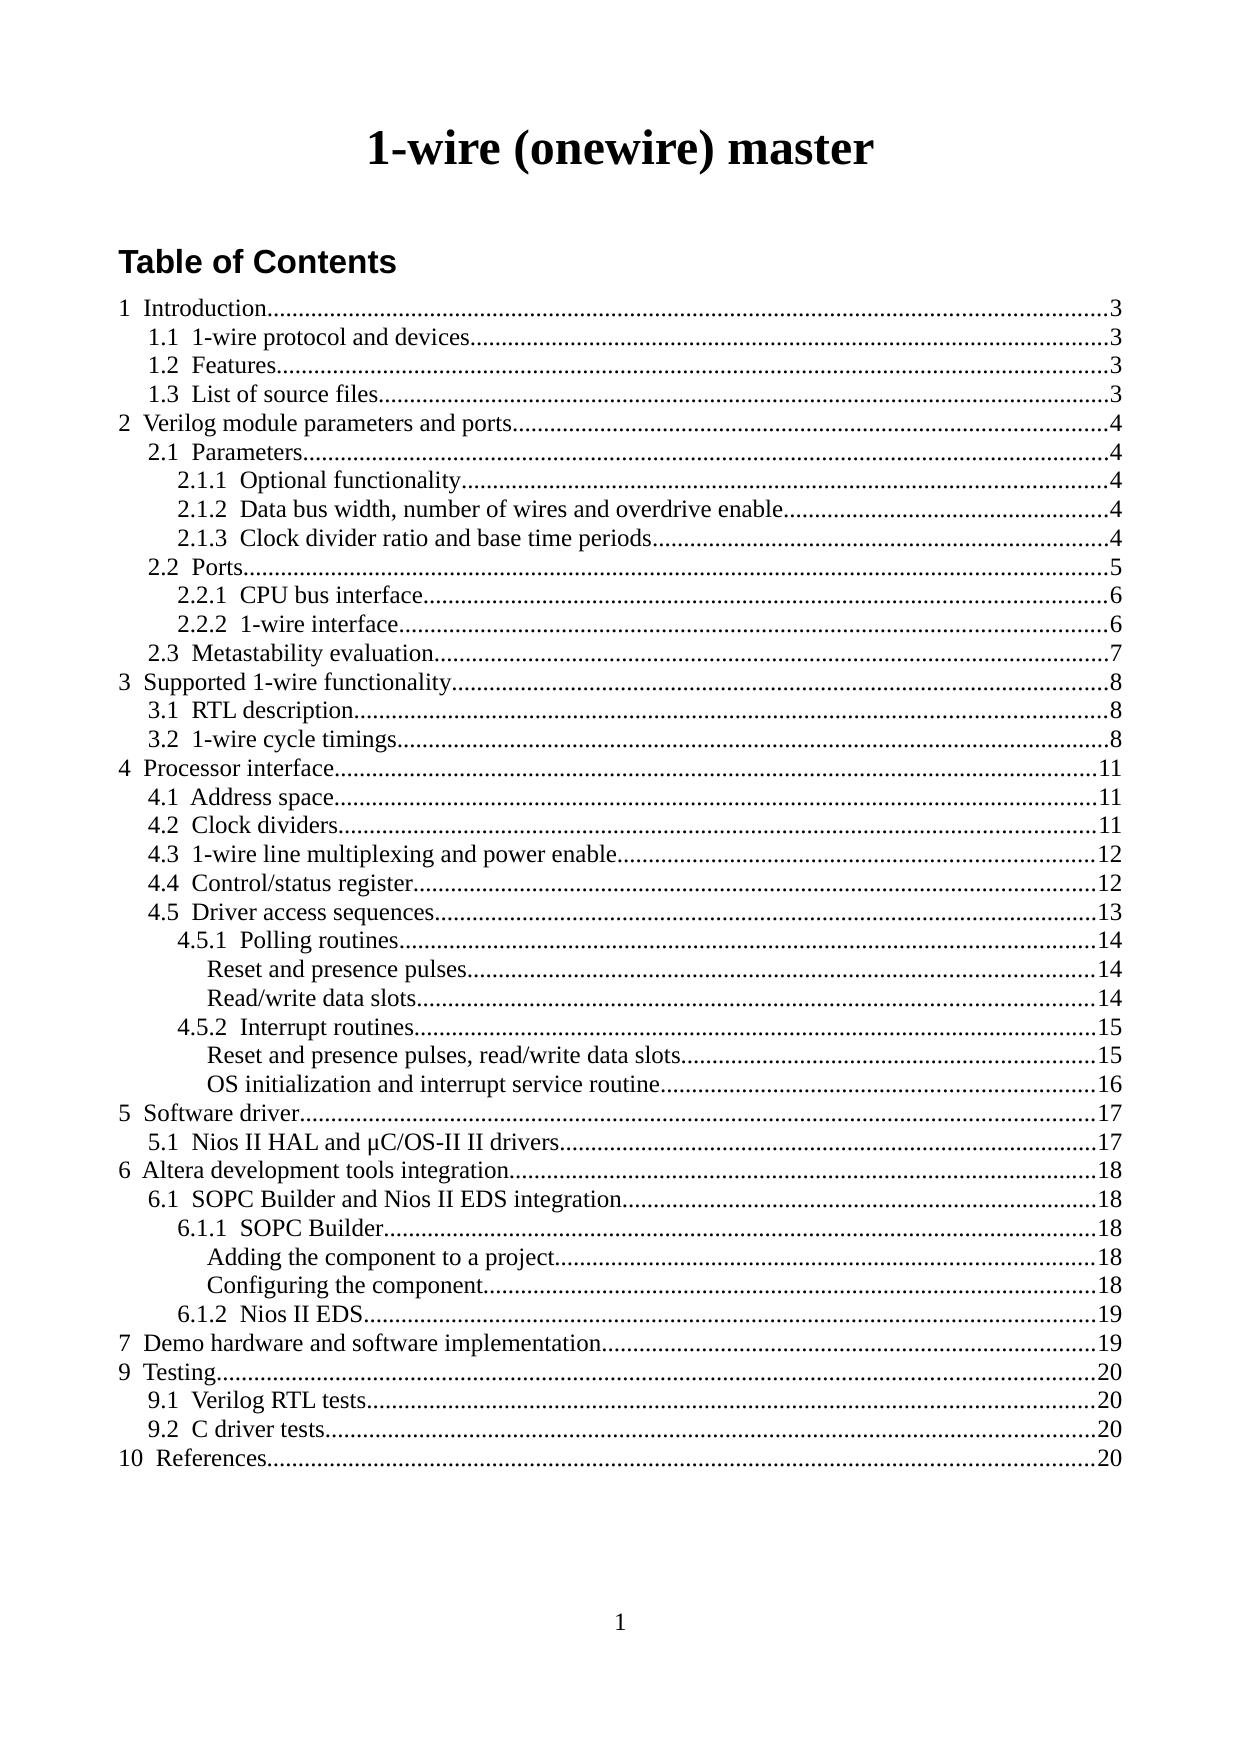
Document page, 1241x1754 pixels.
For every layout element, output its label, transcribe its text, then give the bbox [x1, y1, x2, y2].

text 7 Demo hardware and software implementation 19 [118, 1328, 1122, 1357]
text 1.3 List of source files 3 [148, 379, 1122, 408]
text 4 Processor interface 11 [118, 753, 1122, 782]
text 6 Altera development tools integration 18 [118, 1155, 1122, 1184]
text 2 Verilog module parameters and ports 4 [118, 408, 1122, 437]
text 9.1 Verilog RTL tests 20 [148, 1385, 1122, 1414]
text Configuring the component 18 [207, 1270, 1122, 1299]
text 2.2.1 CPU bus interface 6 [177, 580, 1122, 609]
text 2.1.1 Optional functionality 4 [177, 465, 1122, 494]
text 6.1.2 Nios II EDS 19 [177, 1299, 1122, 1328]
text Reset and presence pulses, read/write data slots 15 [207, 1040, 1122, 1069]
text Read/write data slots 14 [207, 983, 1122, 1012]
text 4.5.2 Interrupt routines 15 [177, 1012, 1122, 1040]
text 3.1 RTL description 8 [148, 695, 1122, 724]
text 3.2 1-wire cycle timings 8 [148, 724, 1122, 753]
text 2.1.2 Data bus width, number of wires and overdrive enable 4 [177, 494, 1122, 523]
text 4.3 1-wire line multiplexing and power enable 12 [148, 839, 1122, 868]
text 9.2 C driver tests 20 [148, 1414, 1122, 1443]
text Reset and presence pulses 14 [207, 954, 1122, 983]
text 4.4 Control/status register 12 [148, 868, 1122, 897]
text 2.2 Ports 5 [148, 552, 1122, 580]
text 9 Testing 20 [118, 1357, 1122, 1385]
subtitle Table of Contents [118, 242, 1122, 280]
text 2.1 Parameters 4 [148, 437, 1122, 465]
text OS initialization and interrupt service routine 16 [207, 1069, 1122, 1098]
text 4.5 Driver access sequences 13 [148, 897, 1122, 925]
text 6.1.1 SOPC Builder 18 [177, 1213, 1122, 1242]
text 4.5.1 Polling routines 14 [177, 925, 1122, 954]
text 2.2.2 1-wire interface 6 [177, 609, 1122, 638]
text 1.1 1-wire protocol and devices 3 [148, 322, 1122, 350]
text 5 Software driver 17 [118, 1098, 1122, 1127]
text 1 Introduction 3 [118, 293, 1122, 322]
text Adding the component to a project 18 [207, 1242, 1122, 1270]
text 4.2 Clock dividers 11 [148, 810, 1122, 839]
text 6.1 SOPC Builder and Nios II EDS integration 18 [148, 1184, 1122, 1213]
text 10 References 20 [118, 1443, 1122, 1472]
text 4.1 Address space 11 [148, 782, 1122, 810]
text 2.3 Metastability evaluation 7 [148, 638, 1122, 667]
text 2.1.3 Clock divider ratio and base time periods 4 [177, 523, 1122, 552]
text 1-wire (onewire) master [118, 118, 1122, 176]
text 1.2 Features 3 [148, 350, 1122, 379]
text 3 Supported 1-wire functionality 8 [118, 667, 1122, 695]
text 5.1 Nios II HAL and μC/OS-II II drivers 17 [148, 1127, 1122, 1155]
